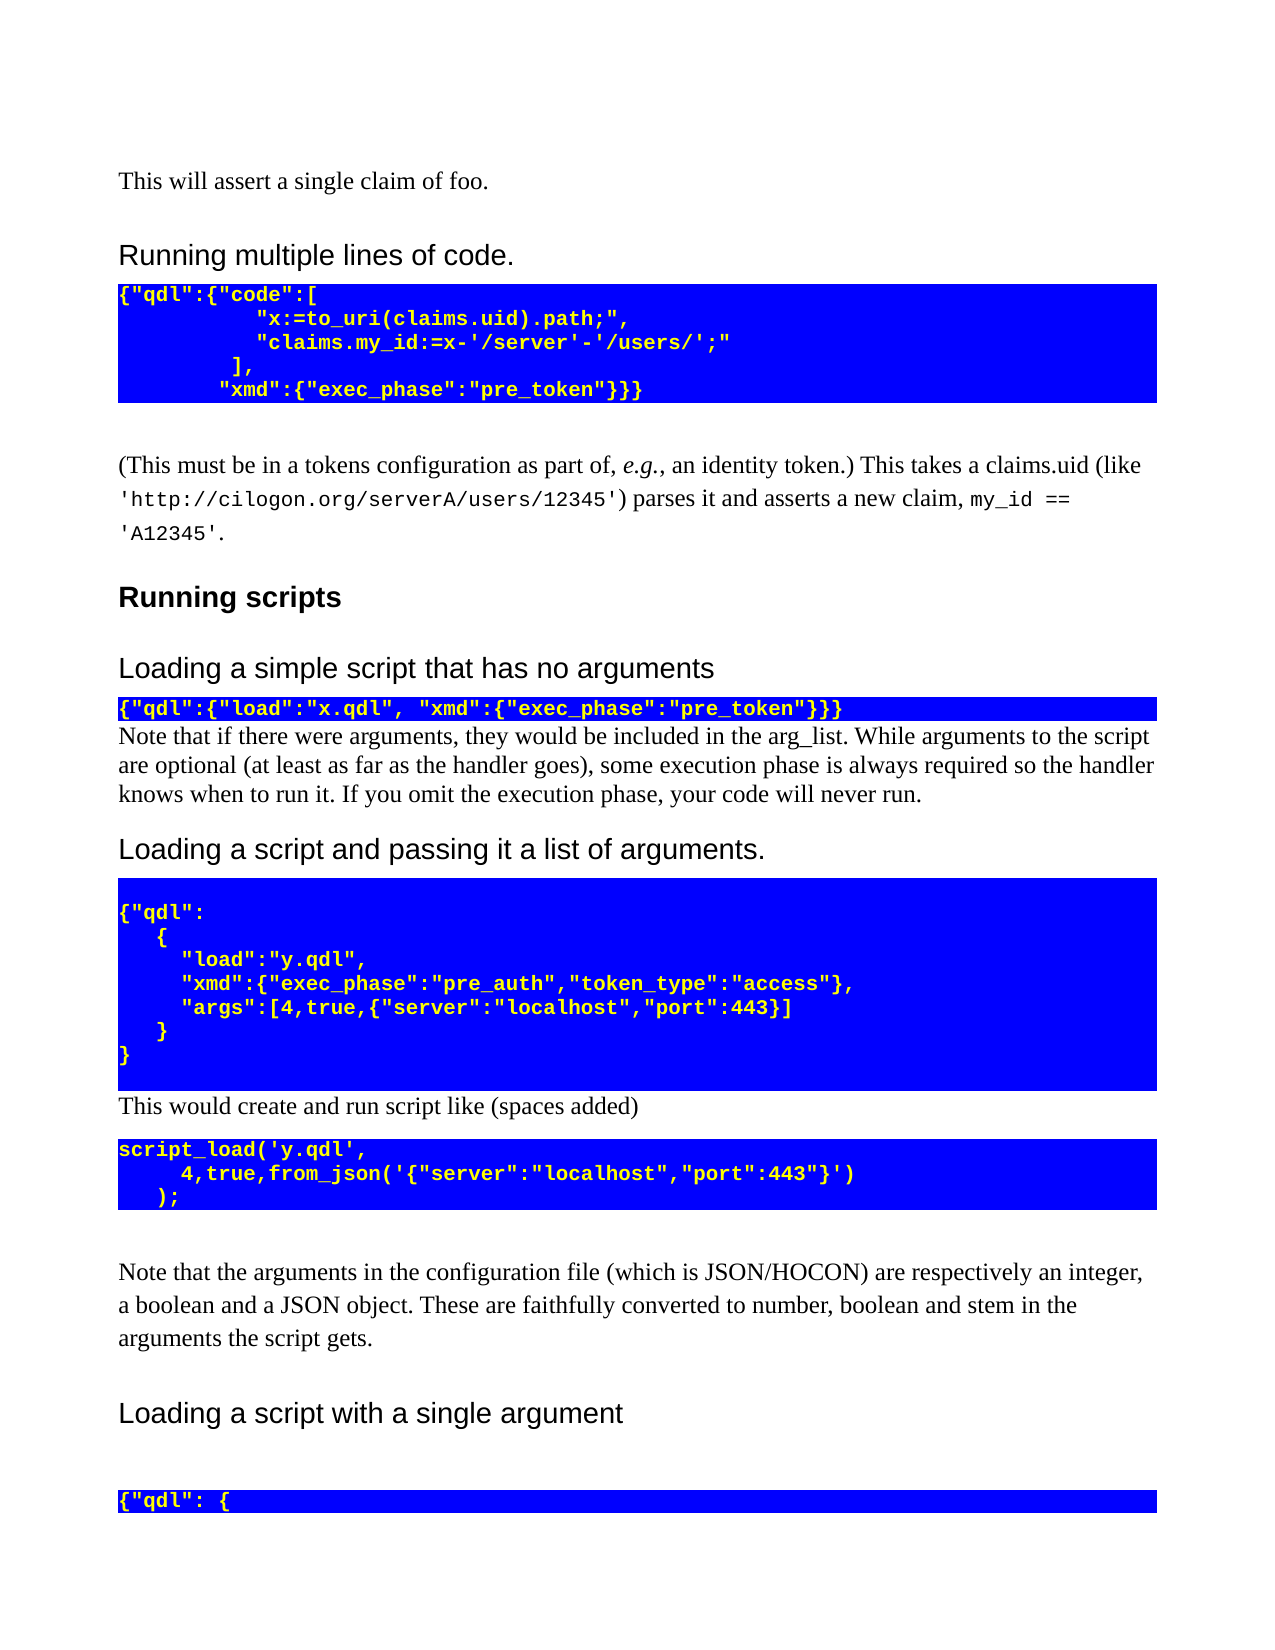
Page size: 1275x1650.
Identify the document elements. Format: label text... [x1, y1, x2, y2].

text "load":"y.qdl", [118, 949, 1157, 973]
text (This must be in a tokens configuration as part of, e.g., an identity token.) This takes a claims.uid (like 'http://cilogon.org/serverA/users/12345') parses it and asserts a new claim, my_id == 'A12345'. [118, 450, 1157, 547]
text This would create and run script like (spaces added) [118, 1091, 1157, 1120]
subtitle Running multiple lines of code. [118, 238, 1157, 272]
text Note that if there were arguments, they would be included in the arg_list. While arguments to the script are optional (at least as far as the handler goes), some execution phase is always required so the handler knows when to run it. If you omit the execution phase, your code will never run. [118, 721, 1157, 807]
text ], [118, 355, 1157, 379]
subtitle Loading a script and passing it a list of arguments. [118, 832, 1157, 866]
text "x:=to_uri(claims.uid).path;", [118, 308, 1157, 332]
text "claims.my_id:=x-'/server'-'/users/';" [118, 332, 1157, 355]
text } [118, 1020, 1157, 1044]
text { [118, 926, 1157, 949]
subtitle Running scripts [118, 580, 1157, 614]
text {"qdl":{"code":[ [118, 284, 1157, 308]
text ); [118, 1186, 1157, 1210]
text 4,true,from_json('{"server":"localhost","port":443"}') [118, 1162, 1157, 1186]
text This will assert a single claim of foo. [118, 166, 1157, 194]
text "xmd":{"exec_phase":"pre_auth","token_type":"access"}, [118, 973, 1157, 997]
text Note that the arguments in the configuration file (which is JSON/HOCON) are respectively an integer, a boolean and a JSON object. These are faithfully converted to number, boolean and stem in the arguments the script gets. [118, 1257, 1157, 1352]
text "args":[4,true,{"server":"localhost","port":443}] [118, 997, 1157, 1020]
text {"qdl": { [118, 1490, 1157, 1513]
subtitle Loading a simple script that has no arguments [118, 651, 1157, 685]
subtitle Loading a script with a single argument [118, 1396, 1157, 1429]
text script_load('y.qdl', [118, 1139, 1157, 1162]
text } [118, 1044, 1157, 1068]
text "xmd":{"exec_phase":"pre_token"}}} [118, 379, 1157, 403]
text {"qdl": [118, 902, 1157, 926]
text {"qdl":{"load":"x.qdl", "xmd":{"exec_phase":"pre_token"}}} [118, 697, 1157, 721]
